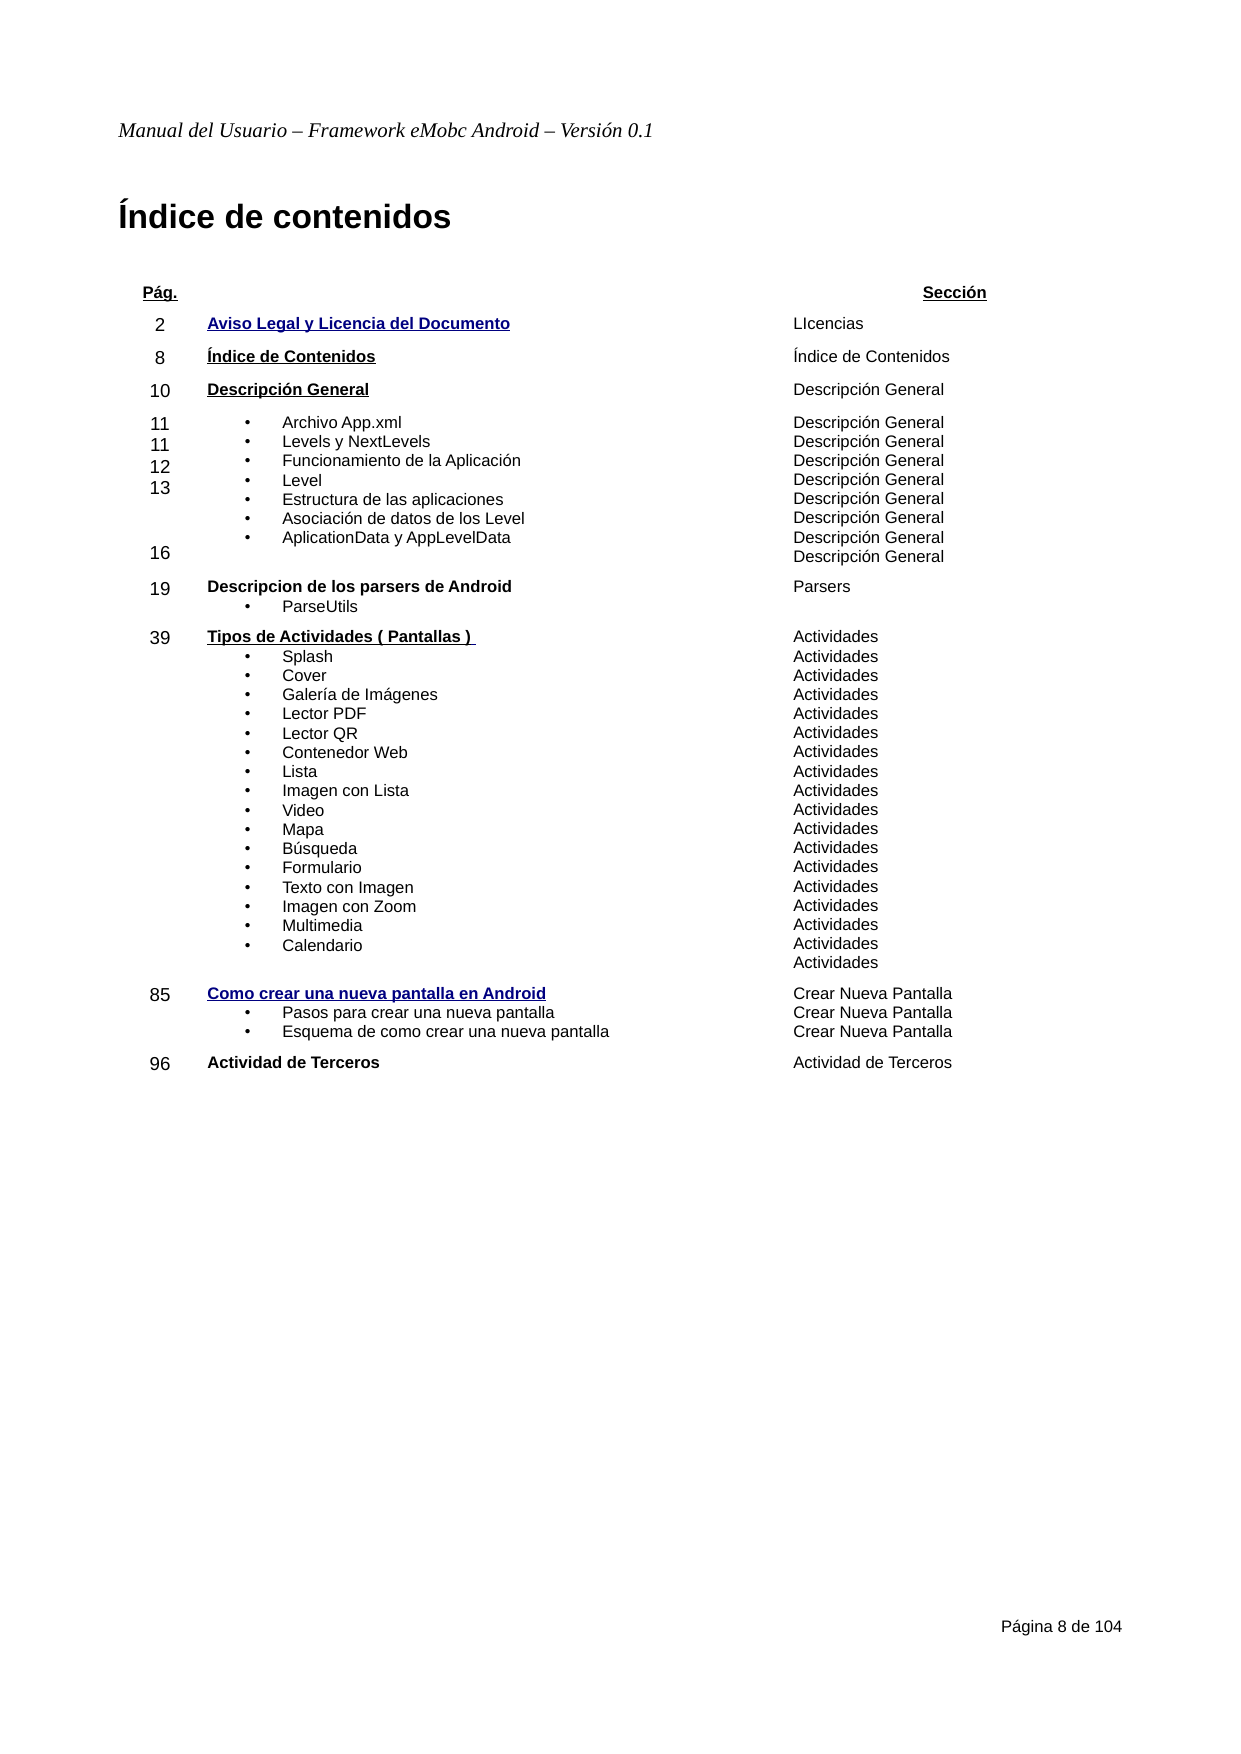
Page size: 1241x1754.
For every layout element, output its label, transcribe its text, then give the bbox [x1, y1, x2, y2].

table_header Pág. [118, 277, 201, 308]
table_cell [787, 1080, 1122, 1113]
table_cell [787, 1113, 1122, 1146]
table_cell [118, 1179, 201, 1212]
table_cell [787, 1179, 1122, 1212]
table_cell Tipos de Actividades ( Pantallas ) Splash Cover Galería de Imágenes Lector PDF Lector QR Contenedor Web Lista Imagen con Lista Video Mapa Búsqueda Formulario Texto con Imagen Imagen con Zoom Multimedia Calendario [201, 621, 787, 978]
table_cell Índice de Contenidos [201, 341, 787, 374]
table_cell LIcencias [787, 308, 1122, 341]
table_cell Descripción General Descripción General Descripción General Descripción General Descripción General Descripción General Descripción General Descripción General [787, 407, 1122, 572]
table_cell 39 [118, 621, 201, 978]
table_cell Actividad de Terceros [787, 1047, 1122, 1080]
table_cell 8 [118, 341, 201, 374]
table_cell Como crear una nueva pantalla en Android Pasos para crear una nueva pantalla Esquema de como crear una nueva pantalla [201, 978, 787, 1047]
table_cell [787, 1146, 1122, 1179]
table_cell [201, 1179, 787, 1212]
table_cell [118, 1146, 201, 1179]
table_cell Descripción General [787, 374, 1122, 407]
table_cell 19 [118, 572, 201, 621]
table_cell 11 11 12 13 16 [118, 407, 201, 572]
table_cell Parsers [787, 572, 1122, 621]
table_cell [118, 1080, 201, 1113]
table_header [201, 277, 787, 308]
table_cell 10 [118, 374, 201, 407]
table_cell 2 [118, 308, 201, 341]
table_cell Actividad de Terceros [201, 1047, 787, 1080]
table_cell Descripcion de los parsers de Android ParseUtils [201, 572, 787, 621]
table_cell Descripción General [201, 374, 787, 407]
table_cell [201, 1146, 787, 1179]
table_cell 85 [118, 978, 201, 1047]
subtitle Índice de contenidos [118, 196, 1122, 235]
table_cell [118, 1113, 201, 1146]
table_cell Actividades Actividades Actividades Actividades Actividades Actividades Actividades Actividades Actividades Actividades Actividades Actividades Actividades Actividades Actividades Actividades Actividades Actividades [787, 621, 1122, 978]
table_header Sección [787, 277, 1122, 308]
table_cell 96 [118, 1047, 201, 1080]
table_cell Aviso Legal y Licencia del Documento [201, 308, 787, 341]
table_cell Archivo App.xml Levels y NextLevels Funcionamiento de la Aplicación Level Estructura de las aplicaciones Asociación de datos de los Level AplicationData y AppLevelData [201, 407, 787, 572]
table_cell Crear Nueva Pantalla Crear Nueva Pantalla Crear Nueva Pantalla [787, 978, 1122, 1047]
table_cell [201, 1080, 787, 1113]
table_cell [201, 1113, 787, 1146]
table_cell Índice de Contenidos [787, 341, 1122, 374]
